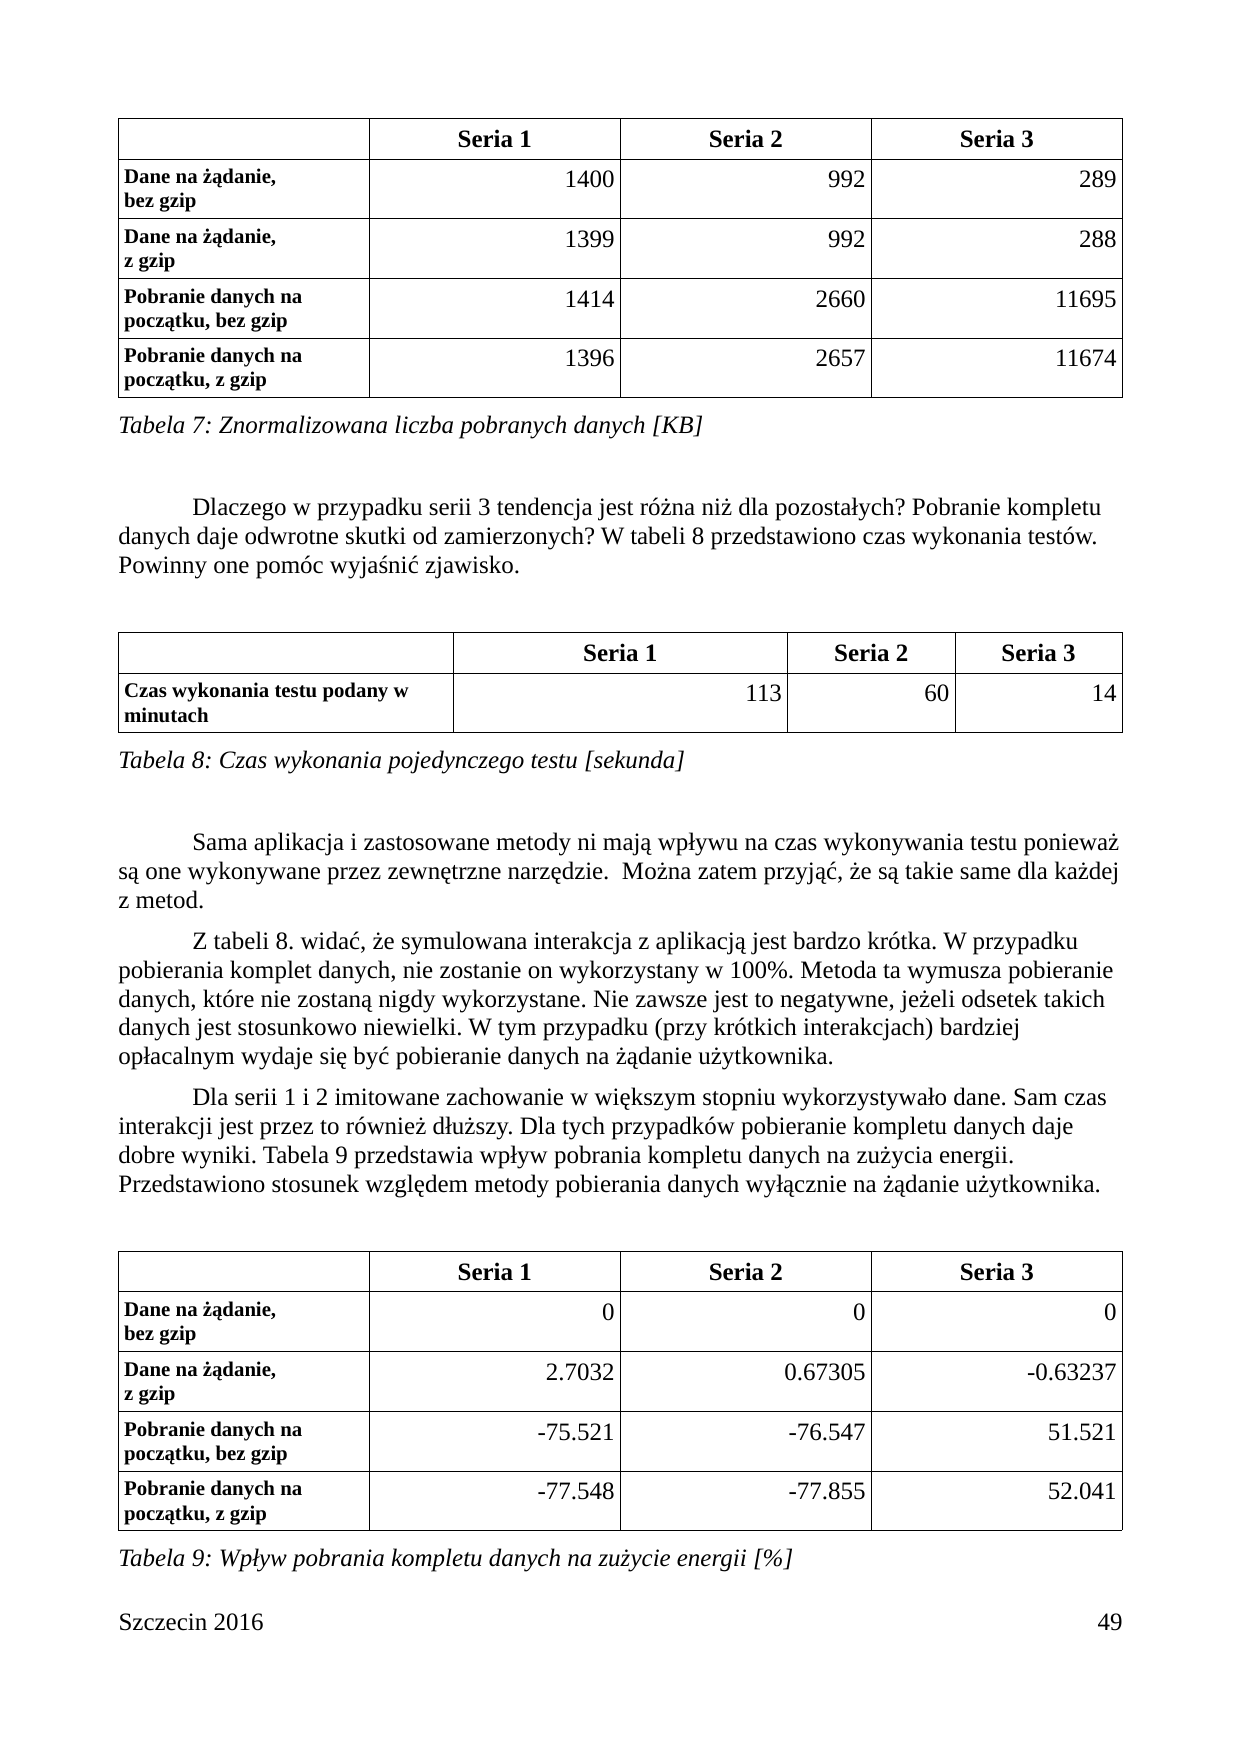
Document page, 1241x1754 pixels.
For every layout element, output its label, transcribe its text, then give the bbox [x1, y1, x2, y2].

table_header Seria 2 [621, 1252, 871, 1291]
table_cell 992 [621, 160, 871, 218]
table_cell 0 [872, 1292, 1122, 1351]
table_cell Dane na żądanie, bez gzip [119, 1292, 369, 1351]
text Dla serii 1 i 2 imitowane zachowanie w większym stopniu wykorzystywało dane. Sam czas interakcji jest przez to również dłuższy. Dla tych przypadków pobieranie kompletu danych daje dobre wyniki. Tabela 9 przedstawia wpływ pobrania kompletu danych na zużycia energii. Przedstawiono stosunek względem metody pobierania danych wyłącznie na żądanie użytkownika. [118, 1082, 1122, 1197]
text Tabela 9: Wpływ pobrania kompletu danych na zużycie energii [%] [118, 1543, 1122, 1572]
table_cell Pobranie danych na początku, bez gzip [119, 1412, 369, 1471]
table_cell Pobranie danych na początku, z gzip [119, 1472, 369, 1530]
table_header [119, 1252, 369, 1291]
table_cell Pobranie danych na początku, bez gzip [119, 279, 369, 337]
table_header Seria 1 [370, 1252, 620, 1291]
table_cell Czas wykonania testu podany w minutach [119, 674, 453, 732]
table_header Seria 3 [872, 119, 1122, 158]
table_cell 11674 [872, 339, 1122, 397]
table_header Seria 1 [370, 119, 620, 158]
table_header Seria 1 [454, 633, 787, 673]
table_header Seria 2 [621, 119, 871, 158]
table_header Seria 2 [788, 633, 955, 673]
table_cell 51.521 [872, 1412, 1122, 1471]
table_cell Dane na żądanie, z gzip [119, 219, 369, 278]
table_cell 2657 [621, 339, 871, 397]
table_header Seria 3 [872, 1252, 1122, 1291]
table_cell 289 [872, 160, 1122, 218]
table_cell 52.041 [872, 1472, 1122, 1530]
table_cell 0 [621, 1292, 871, 1351]
text Tabela 8: Czas wykonania pojedynczego testu [sekunda] [118, 745, 1122, 774]
table_cell -77.855 [621, 1472, 871, 1530]
table_header [119, 633, 453, 673]
table_cell 1414 [370, 279, 620, 337]
table_cell 60 [788, 674, 955, 732]
text Z tabeli 8. widać, że symulowana interakcja z aplikacją jest bardzo krótka. W przypadku pobierania komplet danych, nie zostanie on wykorzystany w 100%. Metoda ta wymusza pobieranie danych, które nie zostaną nigdy wykorzystane. Nie zawsze jest to negatywne, jeżeli odsetek takich danych jest stosunkowo niewielki. W tym przypadku (przy krótkich interakcjach) bardziej opłacalnym wydaje się być pobieranie danych na żądanie użytkownika. [118, 926, 1122, 1070]
table_cell Pobranie danych na początku, z gzip [119, 339, 369, 397]
table_cell 2.7032 [370, 1352, 620, 1411]
table_cell 288 [872, 219, 1122, 278]
table_cell -77.548 [370, 1472, 620, 1530]
table_cell 0.67305 [621, 1352, 871, 1411]
table_cell 2660 [621, 279, 871, 337]
table_header Seria 3 [956, 633, 1122, 673]
table_cell 992 [621, 219, 871, 278]
table_cell 113 [454, 674, 787, 732]
table_cell 1396 [370, 339, 620, 397]
table_cell 0 [370, 1292, 620, 1351]
table_cell -76.547 [621, 1412, 871, 1471]
table_header [119, 119, 369, 158]
table_cell 14 [956, 674, 1122, 732]
text Tabela 7: Znormalizowana liczba pobranych danych [KB] [118, 410, 1122, 438]
table_cell Dane na żądanie, bez gzip [119, 160, 369, 218]
table_cell -75.521 [370, 1412, 620, 1471]
table_cell Dane na żądanie, z gzip [119, 1352, 369, 1411]
table_cell 1399 [370, 219, 620, 278]
table_cell 11695 [872, 279, 1122, 337]
table_cell -0.63237 [872, 1352, 1122, 1411]
text Dlaczego w przypadku serii 3 tendencja jest różna niż dla pozostałych? Pobranie kompletu danych daje odwrotne skutki od zamierzonych? W tabeli 8 przedstawiono czas wykonania testów. Powinny one pomóc wyjaśnić zjawisko. [118, 492, 1122, 578]
text Sama aplikacja i zastosowane metody ni mają wpływu na czas wykonywania testu ponieważ są one wykonywane przez zewnętrzne narzędzie. Można zatem przyjąć, że są takie same dla każdej z metod. [118, 827, 1122, 914]
table_cell 1400 [370, 160, 620, 218]
